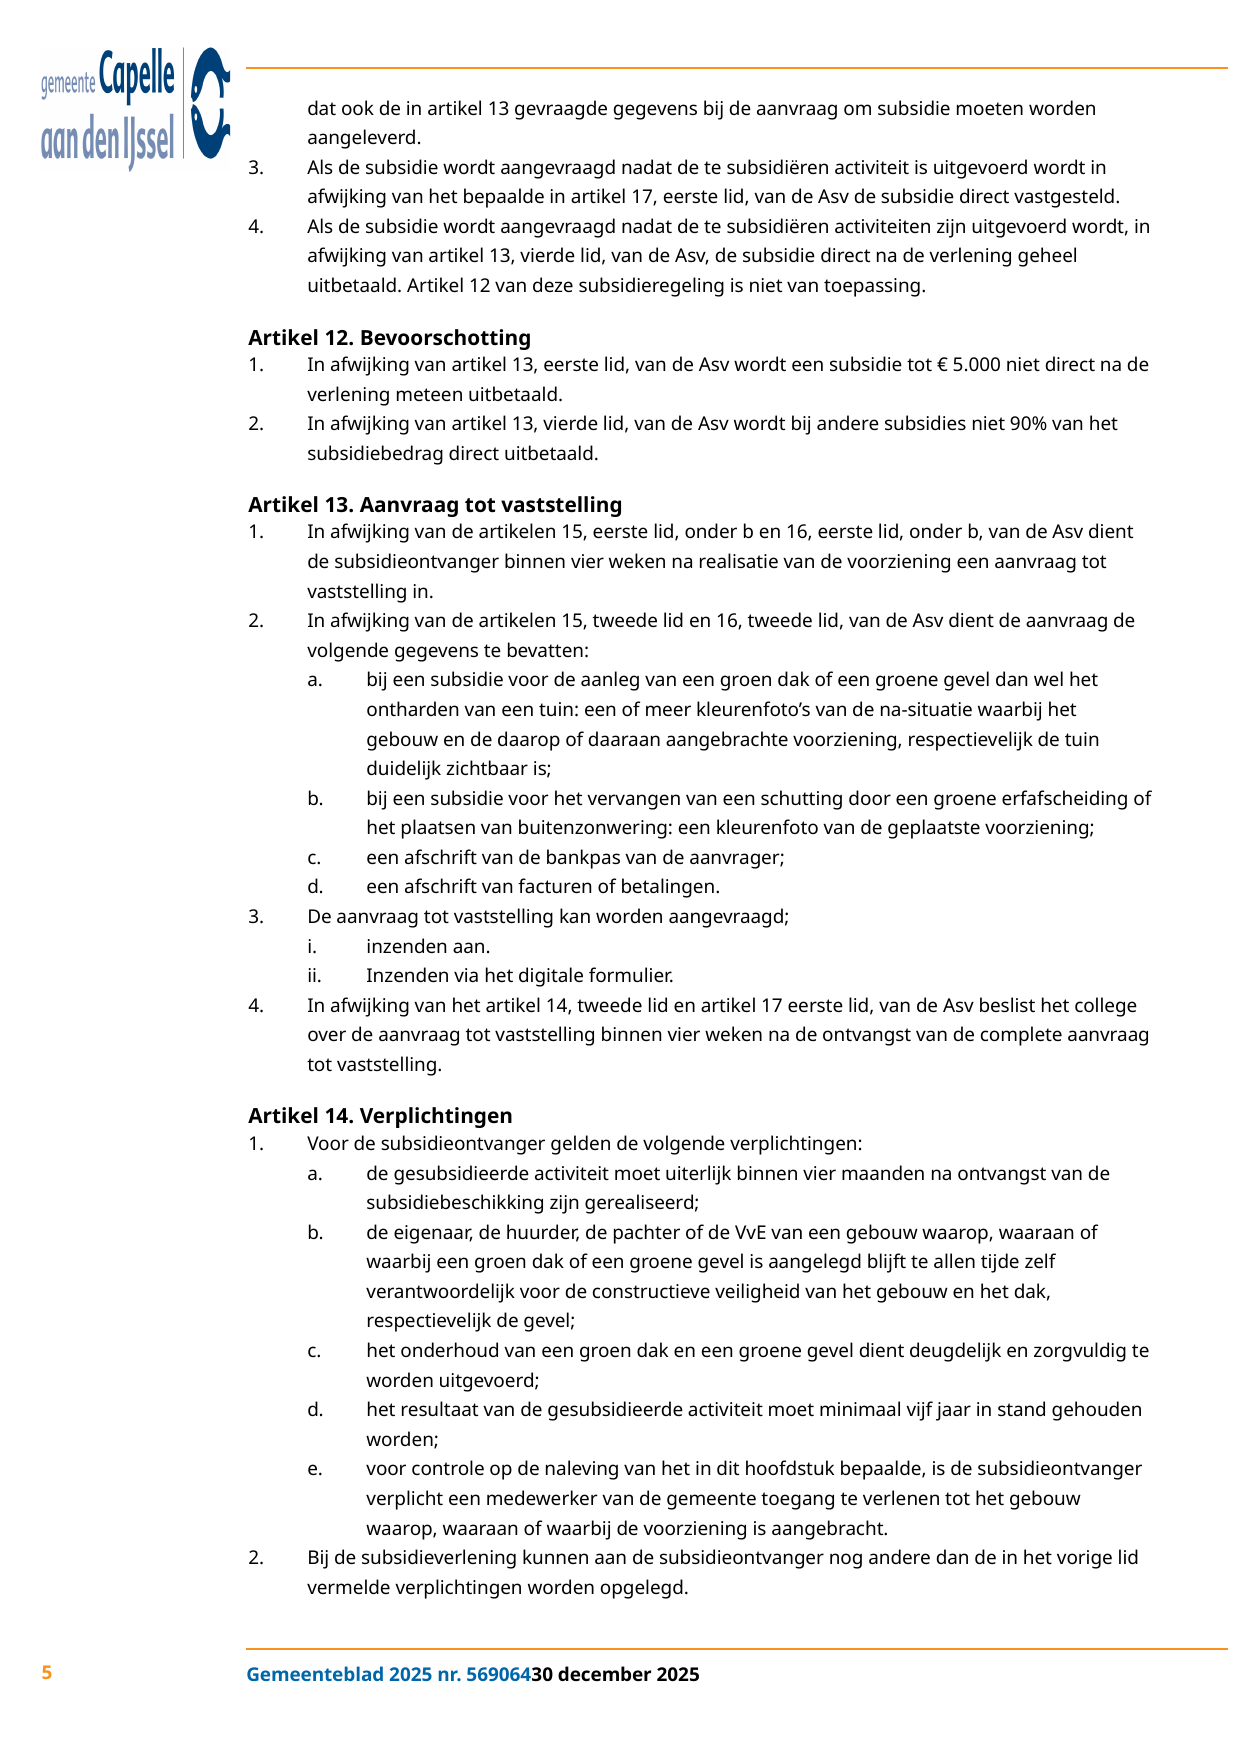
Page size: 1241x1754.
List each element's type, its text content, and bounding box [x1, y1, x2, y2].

list voor controle op de naleving van het in dit hoofdstuk bepaalde, is de subsidieontvanger verplicht een medewerker van de gemeente toegang te verlenen tot het gebouw waarop, waaraan of waarbij de voorziening is aangebracht. [307, 1456, 1152, 1540]
list Bij de subsidieverlening kunnen aan de subsidieontvanger nog andere dan de in het vorige lid vermelde verplichtingen worden opgelegd. [248, 1544, 1152, 1599]
list In afwijking van het artikel 14, tweede lid en artikel 17 eerste lid, van de Asv beslist het college over de aanvraag tot vaststelling binnen vier weken na de ontvangst van de complete aanvraag tot vaststelling. [248, 992, 1152, 1077]
list bij een subsidie voor het vervangen van een schutting door een groene erfafscheiding of het plaatsen van buitenzonwering: een kleurenfoto van de geplaatste voorziening; [307, 785, 1152, 840]
list inzenden aan. [307, 933, 1152, 959]
list De aanvraag tot vaststelling kan worden aangevraagd; [248, 903, 1152, 929]
text Artikel 12. Bevoorschotting [248, 323, 1152, 351]
list Als de subsidie wordt aangevraagd nadat de te subsidiëren activiteiten zijn uitgevoerd wordt, in afwijking van artikel 13, vierde lid, van de Asv, de subsidie direct na de verlening geheel uitbetaald. Artikel 12 van deze subsidieregeling is niet van toepassing. [248, 213, 1152, 298]
list het onderhoud van een groen dak en een groene gevel dient deugdelijk en zorgvuldig te worden uitgevoerd; [307, 1337, 1152, 1392]
list Als de subsidie wordt aangevraagd nadat de te subsidiëren activiteit is uitgevoerd wordt in afwijking van het bepaalde in artikel 17, eerste lid, van de Asv de subsidie direct vastgesteld. [248, 154, 1152, 209]
list een afschrift van de bankpas van de aanvrager; [307, 844, 1152, 870]
list In afwijking van artikel 13, eerste lid, van de Asv wordt een subsidie tot € 5.000 niet direct na de verlening meteen uitbetaald. [248, 351, 1152, 406]
list de eigenaar, de huurder, de pachter of de VvE van een gebouw waarop, waaraan of waarbij een groen dak of een groene gevel is aangelegd blijft te allen tijde zelf verantwoordelijk voor de constructieve veiligheid van het gebouw en het dak, respectievelijk de gevel; [307, 1219, 1152, 1333]
list In afwijking van de artikelen 15, tweede lid en 16, tweede lid, van de Asv dient de aanvraag de volgende gegevens te bevatten: [248, 607, 1152, 663]
list dat ook de in artikel 13 gevraagde gegevens bij de aanvraag om subsidie moeten worden aangeleverd. [248, 95, 1152, 150]
list het resultaat van de gesubsidieerde activiteit moet minimaal vijf jaar in stand gehouden worden; [307, 1396, 1152, 1452]
list In afwijking van de artikelen 15, eerste lid, onder b en 16, eerste lid, onder b, van de Asv dient de subsidieontvanger binnen vier weken na realisatie van de voorziening een aanvraag tot vaststelling in. [248, 519, 1152, 604]
text Artikel 14. Verplichtingen [248, 1102, 1152, 1130]
list de gesubsidieerde activiteit moet uiterlijk binnen vier maanden na ontvangst van de subsidiebeschikking zijn gerealiseerd; [307, 1160, 1152, 1215]
list Inzenden via het digitale formulier. [307, 962, 1152, 988]
list In afwijking van artikel 13, vierde lid, van de Asv wordt bij andere subsidies niet 90% van het subsidiebedrag direct uitbetaald. [248, 410, 1152, 466]
list Voor de subsidieontvanger gelden de volgende verplichtingen: [248, 1130, 1152, 1156]
list een afschrift van facturen of betalingen. [307, 874, 1152, 899]
list bij een subsidie voor de aanleg van een groen dak of een groene gevel dan wel het ontharden van een tuin: een of meer kleurenfoto’s van de na-situatie waarbij het gebouw en de daarop of daaraan aangebrachte voorziening, respectievelijk de tuin duidelijk zichtbaar is; [307, 667, 1152, 781]
picture [41, 47, 231, 172]
text Artikel 13. Aanvraag tot vaststelling [248, 490, 1152, 519]
